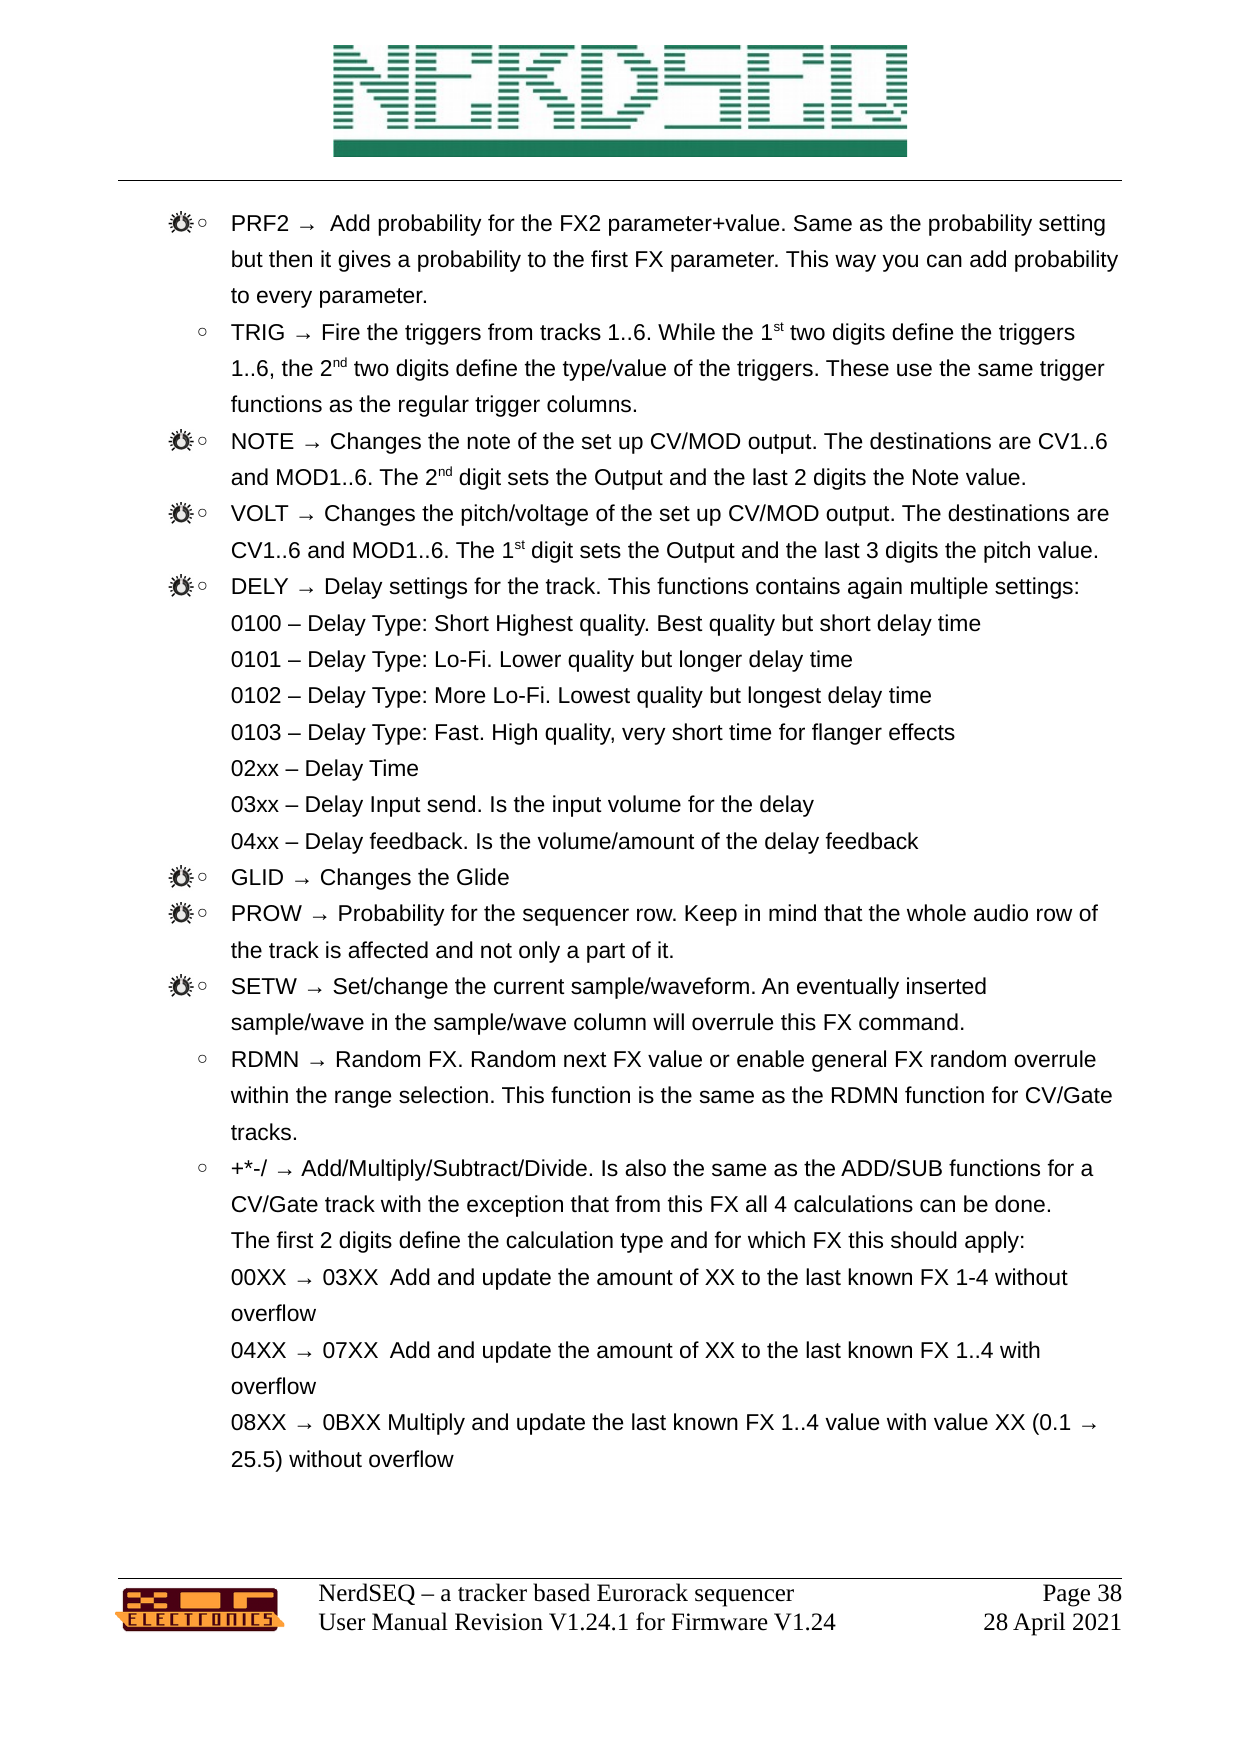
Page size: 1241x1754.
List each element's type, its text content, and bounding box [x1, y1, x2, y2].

list 08XX → 0BXX Multiply and update the last known FX 1..4 value with value XX (0.1 → 25.5) without overflow [193, 1409, 1122, 1472]
list +*-/ → Add/Multiply/Subtract/Divide. Is also the same as the ADD/SUB functions for a CV/Gate track with the exception that from this FX all 4 calculations can be done. [193, 1155, 1122, 1217]
picture [168, 902, 194, 927]
list 04xx – Delay feedback. Is the volume/amount of the delay feedback [193, 828, 1122, 854]
list 0103 – Delay Type: Fast. High quality, very short time for flanger effects [193, 718, 1122, 745]
list NOTE → Changes the note of the set up CV/MOD output. The destinations are CV1..6 and MOD1..6. The 2nd digit sets the Output and the last 2 digits the Note value. [193, 428, 1122, 490]
picture [168, 211, 194, 236]
picture [115, 1584, 285, 1634]
list TRIG → Fire the triggers from tracks 1..6. While the 1st two digits define the triggers 1..6, the 2nd two digits define the type/value of the triggers. These use the same trigger functions as the regular trigger columns. [193, 319, 1122, 418]
list 0100 – Delay Type: Short Highest quality. Best quality but short delay time [193, 609, 1122, 636]
list VOLT → Changes the pitch/voltage of the set up CV/MOD output. The destinations are CV1..6 and MOD1..6. The 1st digit sets the Output and the last 3 digits the pitch value. [193, 500, 1122, 563]
picture [333, 45, 908, 157]
list PROW → Probability for the sequencer row. Keep in mind that the whole audio row of the track is affected and not only a part of it. [193, 900, 1122, 963]
list 0102 – Delay Type: More Lo-Fi. Lowest quality but longest delay time [193, 682, 1122, 708]
list 0101 – Delay Type: Lo-Fi. Lower quality but longer delay time [193, 646, 1122, 672]
picture [168, 865, 194, 891]
list 04XX → 07XX Add and update the amount of XX to the last known FX 1..4 with overflow [193, 1337, 1122, 1399]
picture [168, 974, 194, 1000]
list DELY → Delay settings for the track. This functions contains again multiple settings: [193, 573, 1122, 599]
list RDMN → Random FX. Random next FX value or enable general FX random overrule within the range selection. This function is the same as the RDMN function for CV/Gate tracks. [193, 1046, 1122, 1145]
picture [168, 429, 194, 454]
list PRF2 → Add probability for the FX2 parameter+value. Same as the probability setting but then it gives a probability to the first FX parameter. This way you can add probability to every parameter. [193, 209, 1122, 309]
list The first 2 digits define the calculation type and for which FX this should apply: [193, 1227, 1122, 1254]
list SETW → Set/change the current sample/waveform. An eventually inserted sample/wave in the sample/wave column will overrule this FX command. [193, 973, 1122, 1036]
picture [168, 502, 194, 527]
list GLID → Changes the Glide [193, 864, 1122, 890]
list 03xx – Delay Input send. Is the input volume for the delay [193, 791, 1122, 818]
list 00XX → 03XX Add and update the amount of XX to the last known FX 1-4 without overflow [193, 1264, 1122, 1327]
list 02xx – Delay Time [193, 755, 1122, 781]
picture [168, 574, 194, 600]
